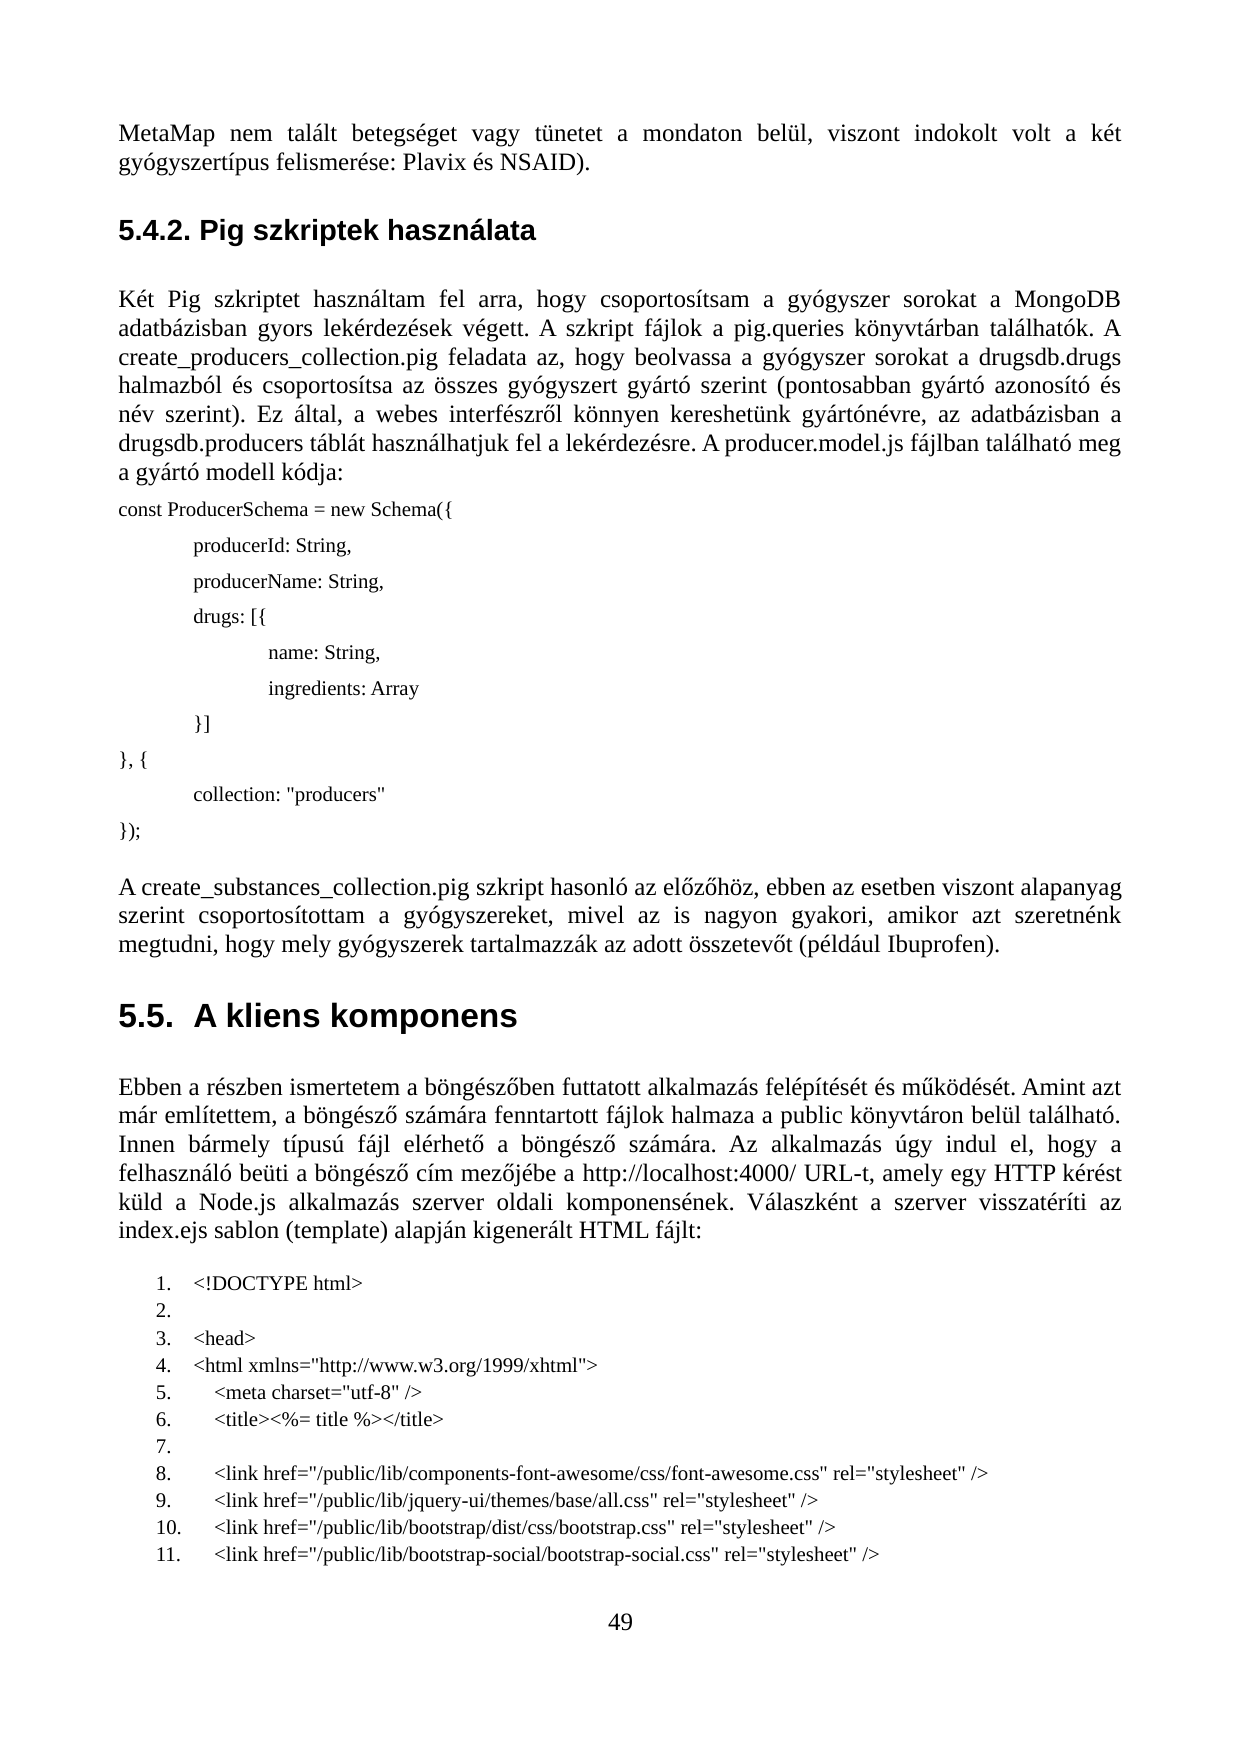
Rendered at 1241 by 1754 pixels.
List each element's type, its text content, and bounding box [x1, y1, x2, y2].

list <html xmlns="http://www.w3.org/1999/xhtml"> [156, 1355, 1122, 1376]
text ingredients: Array [118, 678, 1122, 699]
title MetaMap nem talált betegséget vagy tünetet a mondaton belül, viszont indokolt volt a két gyógyszertípus felismerése: Plavix és NSAID). [118, 118, 1122, 176]
list <link href="/public/lib/bootstrap-social/bootstrap-social.css" rel="stylesheet" /> [156, 1545, 1122, 1566]
subtitle Pig szkriptek használata [118, 213, 1122, 247]
list <meta charset="utf-8" /> [156, 1382, 1122, 1403]
text const ProducerSchema = new Schema({ [118, 500, 1122, 521]
text }, { [118, 749, 1122, 770]
text producerName: String, [118, 571, 1122, 592]
text name: String, [118, 642, 1122, 663]
text Két Pig szkriptet használtam fel arra, hogy csoportosítsam a gyógyszer sorokat a MongoDB adatbázisban gyors lekérdezések végett. A szkript fájlok a pig.queries könyvtárban találhatók. A create_producers_collection.pig feladata az, hogy beolvassa a gyógyszer sorokat a drugsdb.drugs halmazból és csoportosítsa az összes gyógyszert gyártó szerint (pontosabban gyártó azonosító és név szerint). Ez által, a webes interfészről könnyen kereshetünk gyártónévre, az adatbázisban a drugsdb.producers táblát használhatjuk fel a lekérdezésre. A producer.model.js fájlban található meg a gyártó modell kódja: [118, 284, 1122, 485]
text collection: "producers" [118, 785, 1122, 806]
list <link href="/public/lib/components-font-awesome/css/font-awesome.css" rel="stylesheet" /> [156, 1464, 1122, 1485]
text producerId: String, [118, 536, 1122, 557]
list <link href="/public/lib/jquery-ui/themes/base/all.css" rel="stylesheet" /> [156, 1491, 1122, 1512]
title A create_substances_collection.pig szkript hasonló az előzőhöz, ebben az esetben viszont alapanyag szerint csoportosítottam a gyógyszereket, mivel az is nagyon gyakori, amikor azt szeretnénk megtudni, hogy mely gyógyszerek tartalmazzák az adott összetevőt (például Ibuprofen). [118, 872, 1122, 958]
list <!DOCTYPE html> [156, 1274, 1122, 1295]
list <head> [156, 1328, 1122, 1349]
text }); [118, 821, 1122, 842]
text drugs: [{ [118, 607, 1122, 628]
text }] [118, 714, 1122, 735]
list <title><%= title %></title> [156, 1409, 1122, 1431]
title Ebben a részben ismertetem a böngészőben futtatott alkalmazás felépítését és működését. Amint azt már említettem, a böngésző számára fenntartott fájlok halmaza a public könyvtáron belül található. Innen bármely típusú fájl elérhető a böngésző számára. Az alkalmazás úgy indul el, hogy a felhasználó beüti a böngésző cím mezőjébe a http://localhost:4000/ URL-t, amely egy HTTP kérést küld a Node.js alkalmazás szerver oldali komponensének. Válaszként a szerver visszatéríti az index.ejs sablon (template) alapján kigenerált HTML fájlt: [118, 1072, 1122, 1244]
list <link href="/public/lib/bootstrap/dist/css/bootstrap.css" rel="stylesheet" /> [156, 1518, 1122, 1539]
subtitle A kliens komponens [118, 995, 1122, 1034]
